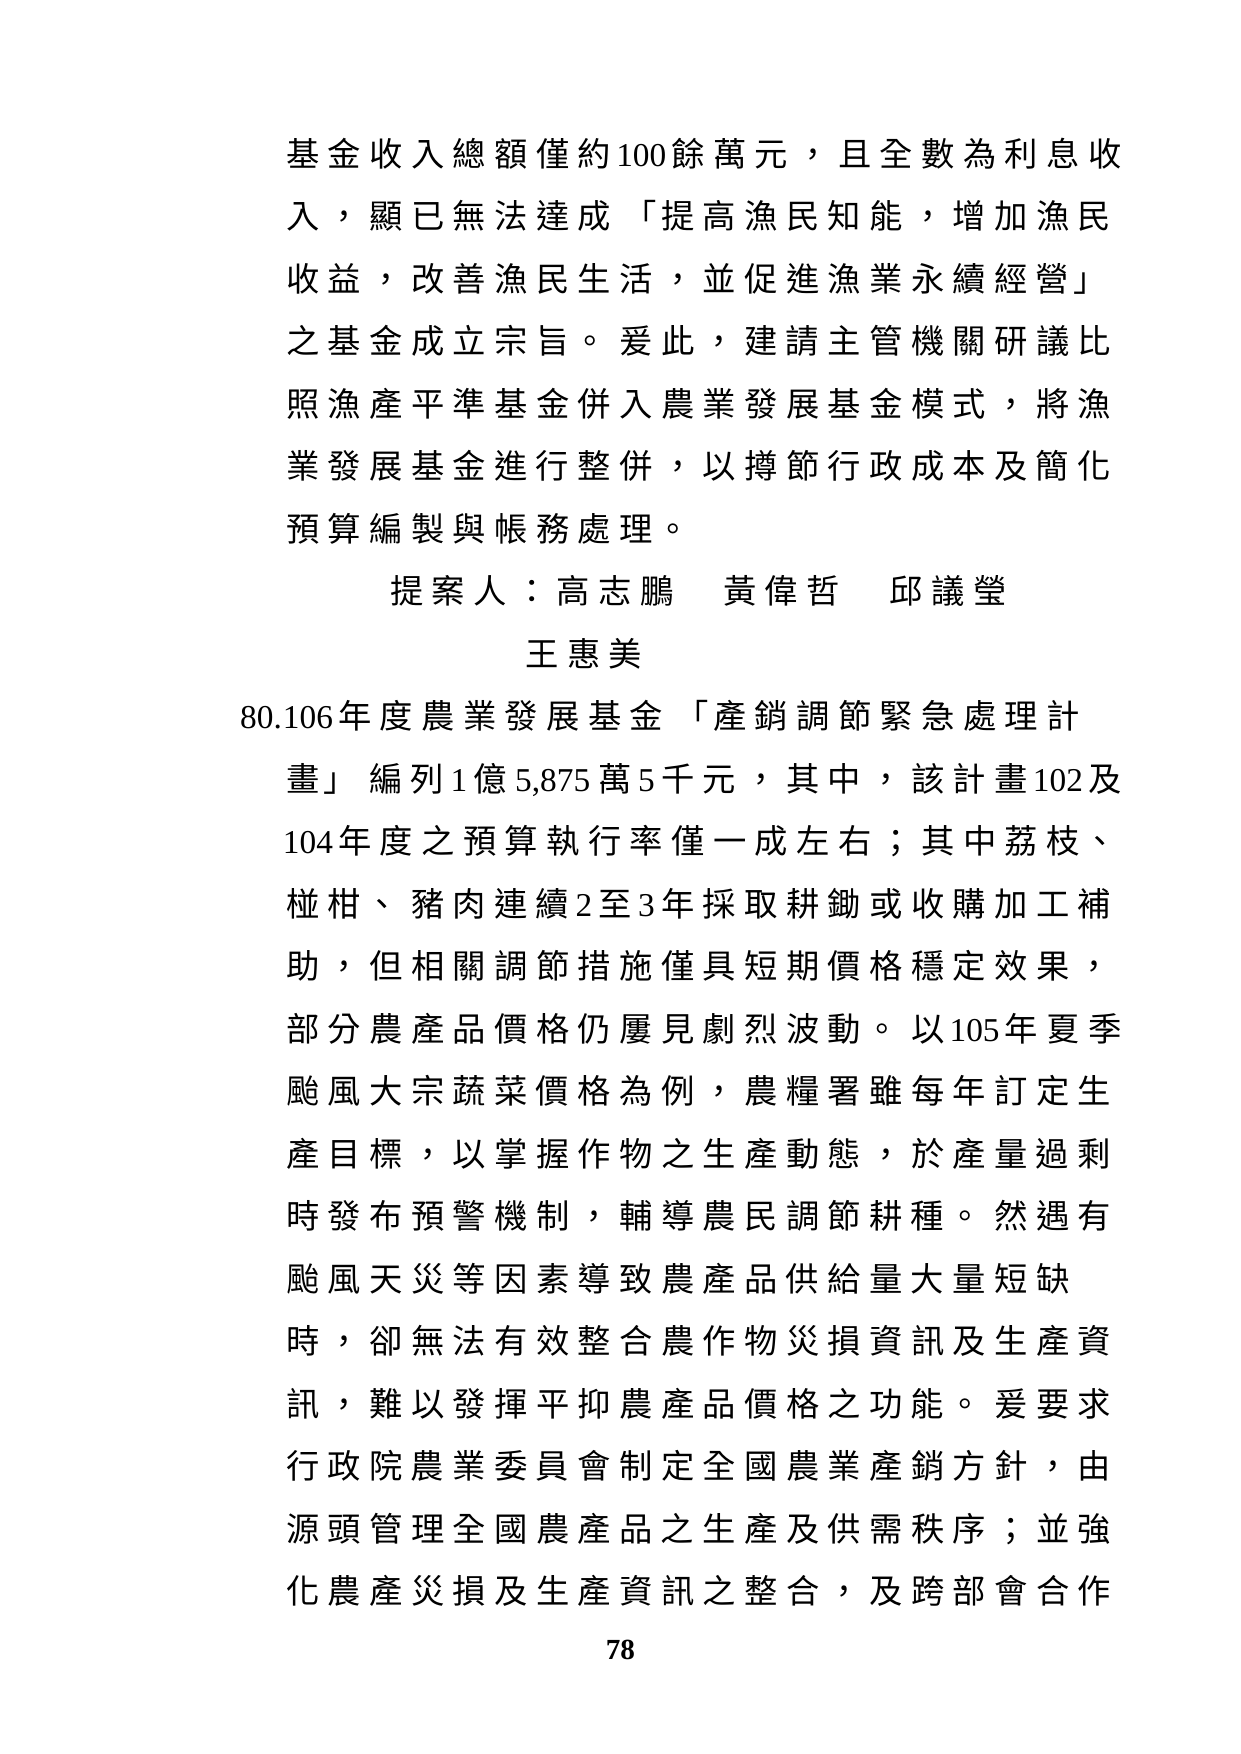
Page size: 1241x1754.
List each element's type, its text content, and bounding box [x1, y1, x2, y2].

text 提案人：高志鵬 黃偉哲 邱議瑩 王惠美 [382, 548, 1032, 673]
list 基金收入總額僅約100餘萬元，且全數為利息收入，顯已無法達成「提高漁民知能，增加漁民收益，改善漁民生活，並促進漁業永續經營」之基金成立宗旨。爰此，建請主管機關研議比照漁產平準基金併入農業發展基金模式，將漁業發展基金進行整併，以撙節行政成本及簡化預算編製與帳務處理。 [231, 110, 1136, 548]
list 106年度農業發展基金「產銷調節緊急處理計畫」編列1億5,875萬5千元，其中，該計畫102及104年度之預算執行率僅一成左右；其中荔枝、椪柑、豬肉連續2至3年採取耕鋤或收購加工補助，但相關調節措施僅具短期價格穩定效果，部分農產品價格仍屢見劇烈波動。以105年夏季颱風大宗蔬菜價格為例，農糧署雖每年訂定生產目標，以掌握作物之生產動態，於產量過剩時發布預警機制，輔導農民調節耕種。然遇有颱風天災等因素導致農產品供給量大量短缺時，卻無法有效整合農作物災損資訊及生產資訊，難以發揮平抑農產品價格之功能。爰要求行政院農業委員會制定全國農業產銷方針，由源頭管理全國農產品之生產及供需秩序；並強化農產災損及生產資訊之整合，及跨部會合作 [231, 673, 1136, 1610]
